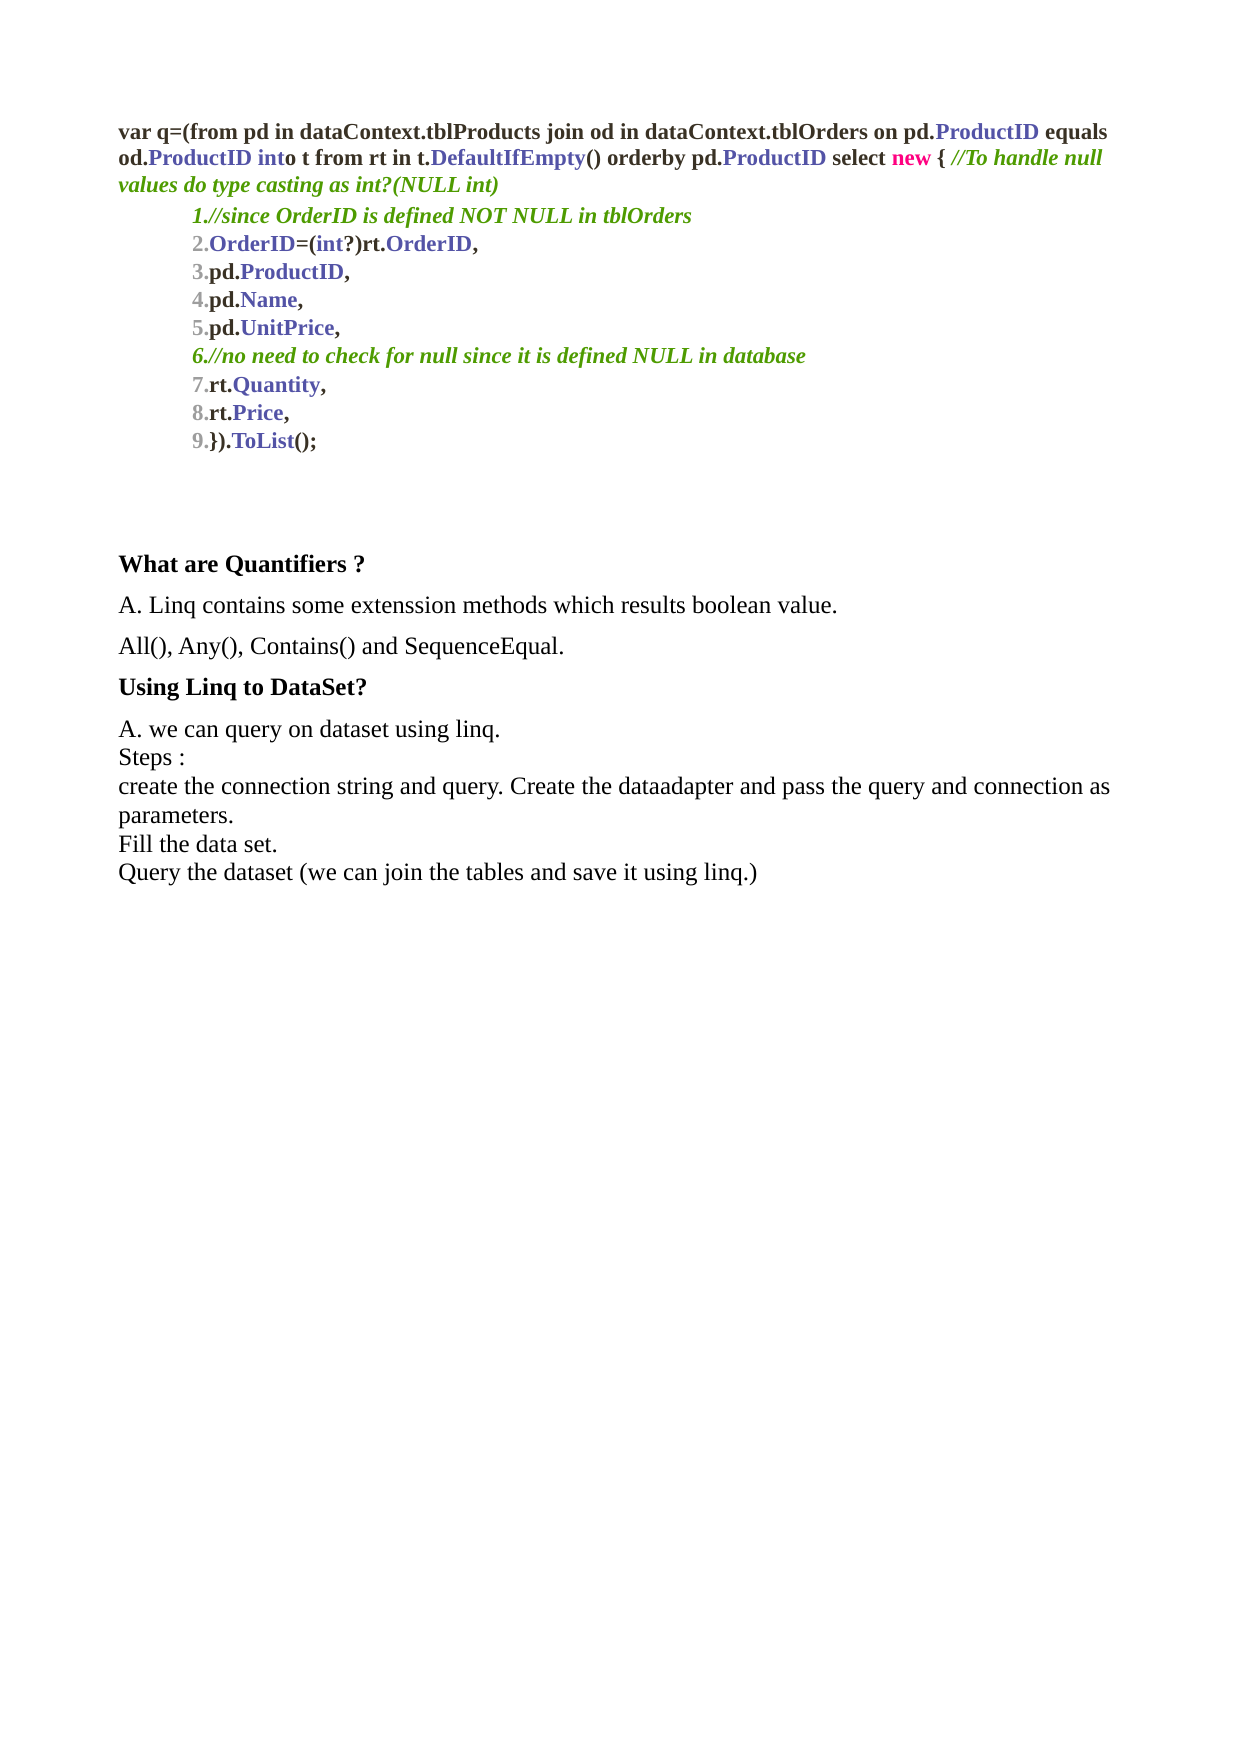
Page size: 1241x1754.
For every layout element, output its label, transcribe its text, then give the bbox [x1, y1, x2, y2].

list }).ToList(); [118, 425, 1122, 453]
text Steps : [118, 742, 1122, 771]
text A. we can query on dataset using linq. [118, 714, 1122, 742]
list pd.Name, [118, 284, 1122, 313]
text All(), Any(), Contains() and SequenceEqual. [118, 631, 1122, 660]
list rt.Quantity, [118, 369, 1122, 397]
list //since OrderID is defined NOT NULL in tblOrders [118, 200, 1122, 228]
text What are Quantifiers ? [118, 549, 1122, 577]
list pd.UnitPrice, [118, 313, 1122, 341]
list //no need to check for null since it is defined NULL in database [118, 341, 1122, 369]
list pd.ProductID, [118, 256, 1122, 284]
text A. Linq contains some extenssion methods which results boolean value. [118, 590, 1122, 619]
text Fill the data set. [118, 829, 1122, 857]
list rt.Price, [118, 397, 1122, 425]
list OrderID=(int?)rt.OrderID, [118, 228, 1122, 256]
text var q=(from pd in dataContext.tblProducts join od in dataContext.tblOrders on pd.ProductID equals od.ProductID into t from rt in t.DefaultIfEmpty() orderby pd.ProductID select new { //To handle null values do type casting as int?(NULL int) [118, 118, 1122, 197]
text Query the dataset (we can join the tables and save it using linq.) [118, 857, 1122, 886]
text Using Linq to DataSet? [118, 672, 1122, 701]
text create the connection string and query. Create the dataadapter and pass the query and connection as parameters. [118, 771, 1122, 829]
